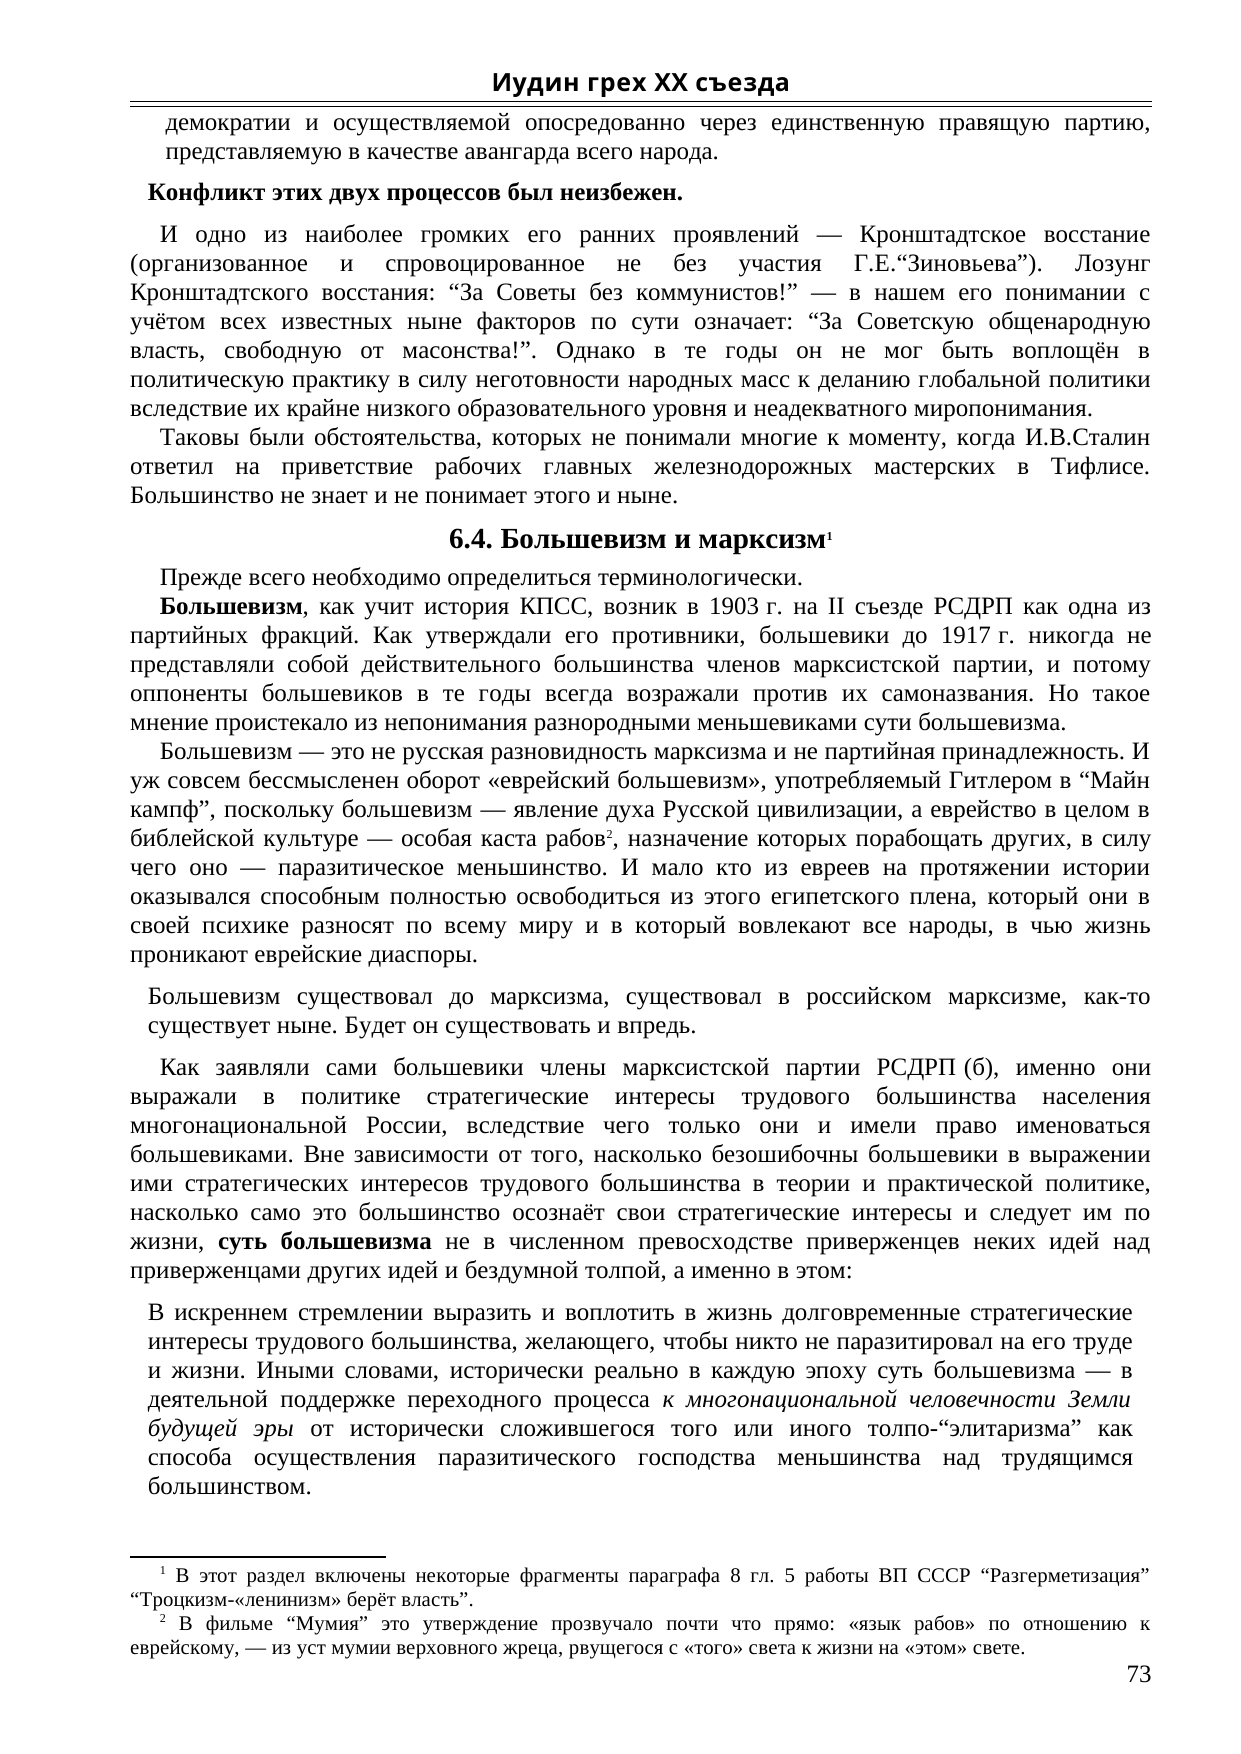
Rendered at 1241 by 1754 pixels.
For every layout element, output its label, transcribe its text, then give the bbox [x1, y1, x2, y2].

list демократии и осуществляемой опосредованно через единственную правящую партию, представляемую в качестве авангарда всего народа. [148, 107, 1152, 164]
text В этот раздел включены некоторые фрагменты параграфа 8 гл. 5 работы ВП СССР “Разгерметизация” “Троцкизм-«ленинизм» берёт власть”. [130, 1563, 1152, 1611]
text Большевизм существовал до марксизма, существовал в российском марксизме, как-то существует ныне. Будет он существовать и впредь. [148, 981, 1152, 1039]
text В искреннем стремлении выразить и воплотить в жизнь долговременные стратегические интересы трудового большинства, желающего, чтобы никто не паразитировал на его труде и жизни. Иными словами, исторически реально в каждую эпоху суть большевизма — в деятельной поддержке переходного процесса к многонациональной человечности Земли будущей эры от исторически сложившегося того или иного толпо-“элитаризма” как способа осуществления паразитического господства меньшинства над трудящимся большинством. [148, 1297, 1134, 1500]
text Как заявляли сами большевики члены марксистской партии РСДРП (б), именно они выражали в политике стратегические интересы трудового большинства населения многонациональной России, вследствие чего только они и имели право именоваться большевиками. Вне зависимости от того, насколько безошибочны большевики в выражении ими стратегических интересов трудового большинства в теории и практической политике, насколько само это большинство осознаёт свои стратегические интересы и следует им по жизни, суть большевизма не в численном превосходстве приверженцев неких идей над приверженцами других идей и бездумной толпой, а именно в этом: [130, 1052, 1152, 1284]
text И одно из наиболее громких его ранних проявлений — Кронштадтское восстание (организованное и спровоцированное не без участия Г.Е.“Зиновьева”). Лозунг Кронштадтского восстания: “За Советы без коммунистов!” — в нашем его понимании с учётом всех известных ныне факторов по сути означает: “За Советскую общенародную власть, свободную от масонства!”. Однако в те годы он не мог быть воплощён в политическую практику в силу неготовности народных масс к деланию глобальной политики вследствие их крайне низкого образовательного уровня и неадекватного миропонимания. [130, 219, 1152, 422]
text В фильме “Мумия” это утверждение прозвучало почти что прямо: «язык рабов» по отношению к еврейскому, — из уст мумии верховного жреца, рвущегося с «того» света к жизни на «этом» свете. [130, 1611, 1152, 1659]
text Конфликт этих двух процессов был неизбежен. [148, 177, 1134, 206]
text Большевизм — это не русская разновидность марксизма и не партийная принадлежность. И уж совсем бессмысленен оборот «еврейский большевизм», употребляемый Гитлером в “Майн кампф”, поскольку большевизм — явление духа Русской цивилизации, а еврейство в целом в библейской культуре — особая каста рабов, назначение которых порабощать других, в силу чего оно — паразитическое меньшинство. И мало кто из евреев на протяжении истории оказывался способным полностью освободиться из этого египетского плена, который они в своей психике разносят по всему миру и в который вовлекают все народы, в чью жизнь проникают еврейские диаспоры. [130, 736, 1152, 968]
text Прежде всего необходимо определиться терминологически. [130, 562, 1152, 591]
subtitle 6.4. Большевизм и марксизм [130, 522, 1152, 555]
text Большевизм, как учит история КПСС, возник в 1903 г. на II съезде РСДРП как одна из партийных фракций. Как утверждали его противники, большевики до 1917 г. никогда не представляли собой действительного большинства членов марксистской партии, и потому оппоненты большевиков в те годы всегда возражали против их самоназвания. Но такое мнение проистекало из непонимания разнородными меньшевиками сути большевизма. [130, 591, 1152, 736]
text Таковы были обстоятельства, которых не понимали многие к моменту, когда И.В.Сталин ответил на приветствие рабочих главных железнодорожных мастерских в Тифлисе. Большинство не знает и не понимает этого и ныне. [130, 422, 1152, 509]
